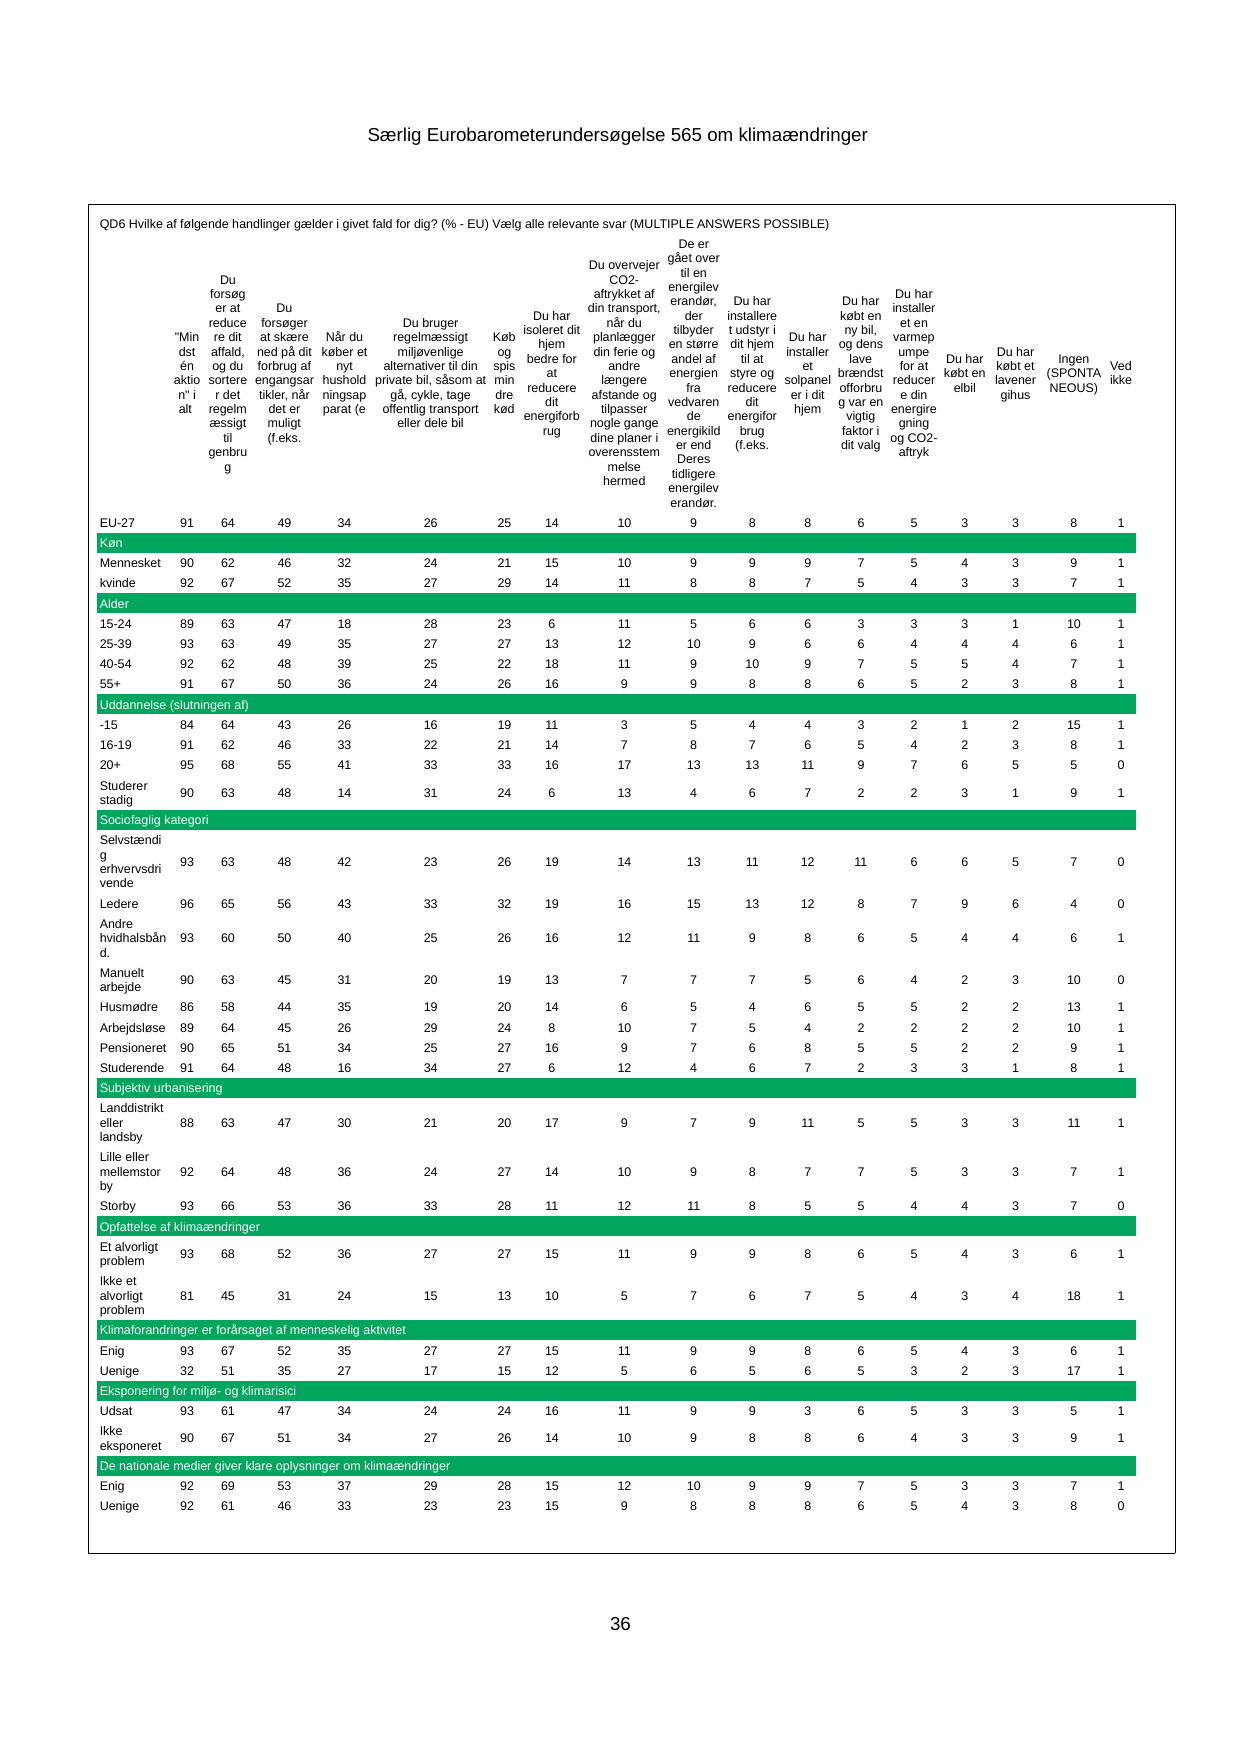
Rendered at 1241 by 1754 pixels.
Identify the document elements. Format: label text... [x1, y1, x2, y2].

table_cell 9 [781, 654, 834, 674]
table_cell 6 [781, 997, 834, 1017]
table_cell 37 [317, 1476, 371, 1496]
table_cell 7 [1042, 830, 1106, 893]
table_cell 15 [489, 1360, 519, 1381]
table_cell 4 [940, 634, 989, 654]
table_cell 93 [170, 1196, 204, 1216]
table_cell Du overvejer CO2-aftrykket af din transport, når du planlægger din ferie og andre længere afstande og tilpasser nogle gange dine planer i overensstemmelse hermed [585, 234, 664, 512]
table_cell 3 [940, 1147, 989, 1196]
table_cell 5 [781, 963, 834, 997]
table_cell 12 [781, 830, 834, 893]
table_cell 10 [585, 1147, 664, 1196]
table_cell 24 [371, 553, 489, 573]
table_cell Du har installeret en varmepumpe for at reducere din energiregning og CO2-aftryk [887, 234, 940, 512]
table_cell Andre hvidhalsbånd. [97, 914, 170, 962]
table_cell 5 [1042, 1401, 1106, 1421]
table_cell 1 [940, 715, 989, 735]
table_cell 9 [1042, 1038, 1106, 1058]
table_cell 5 [887, 1147, 940, 1196]
table_cell 7 [834, 1147, 887, 1196]
table_cell 11 [519, 715, 584, 735]
table_cell 9 [723, 914, 781, 962]
table_cell 27 [371, 573, 489, 593]
table_cell 6 [1042, 1340, 1106, 1360]
table_cell 0 [1106, 755, 1136, 775]
table_cell 4 [887, 963, 940, 997]
table_cell 91 [170, 513, 204, 533]
table_cell 86 [170, 997, 204, 1017]
table_cell 11 [585, 654, 664, 674]
table_cell 6 [940, 755, 989, 775]
table_cell 7 [781, 1058, 834, 1078]
table_cell 46 [251, 553, 317, 573]
table_cell 24 [317, 1271, 371, 1320]
table_cell 3 [989, 963, 1042, 997]
table_cell 92 [170, 1496, 204, 1516]
table_cell 8 [781, 1038, 834, 1058]
table_cell 3 [989, 1340, 1042, 1360]
table_cell Du har isoleret dit hjem bedre for at reducere dit energiforbrug [519, 234, 584, 512]
table_cell 4 [940, 1496, 989, 1516]
table_cell 93 [170, 634, 204, 654]
table_cell 35 [251, 1360, 317, 1381]
table_cell 7 [1042, 1196, 1106, 1216]
table_cell 5 [887, 1340, 940, 1360]
table_cell 33 [371, 1196, 489, 1216]
table_cell 15 [664, 893, 723, 913]
table_cell 12 [585, 634, 664, 654]
table_cell 5 [887, 1476, 940, 1496]
table_cell 0 [1106, 830, 1136, 893]
table_cell Pensioneret [97, 1038, 170, 1058]
table_cell 4 [989, 1271, 1042, 1320]
table_cell 91 [170, 1058, 204, 1078]
table_cell 1 [1106, 654, 1136, 674]
table_cell 36 [317, 1147, 371, 1196]
table_cell 2 [989, 1017, 1042, 1037]
table_cell 8 [781, 1340, 834, 1360]
table_cell 12 [585, 1058, 664, 1078]
table_cell 46 [251, 735, 317, 755]
table_cell Manuelt arbejde [97, 963, 170, 997]
table_cell 5 [723, 1360, 781, 1381]
table_cell De nationale medier giver klare oplysninger om klimaændringer [97, 1456, 1136, 1476]
table_cell 67 [204, 674, 251, 694]
table_cell Ved ikke [1106, 234, 1136, 512]
table_cell 47 [251, 614, 317, 634]
table_cell 51 [251, 1038, 317, 1058]
table_cell 20+ [97, 755, 170, 775]
table_cell 15 [519, 1476, 584, 1496]
table_cell 6 [834, 963, 887, 997]
table_cell 7 [781, 1271, 834, 1320]
table_cell 68 [204, 755, 251, 775]
table_cell 5 [1042, 755, 1106, 775]
table_cell 20 [489, 1098, 519, 1147]
table_cell 61 [204, 1496, 251, 1516]
table_cell 35 [317, 1340, 371, 1360]
table_cell 33 [371, 755, 489, 775]
table_cell 64 [204, 1017, 251, 1037]
table_cell 3 [989, 1196, 1042, 1216]
table_cell 36 [317, 1196, 371, 1216]
table_cell 3 [989, 553, 1042, 573]
table_cell 7 [664, 963, 723, 997]
table_cell 10 [664, 634, 723, 654]
table_cell 93 [170, 1340, 204, 1360]
table_cell 31 [317, 963, 371, 997]
table_cell 7 [723, 735, 781, 755]
table_cell 3 [781, 1401, 834, 1421]
table_cell 8 [1042, 674, 1106, 694]
table_cell 13 [664, 755, 723, 775]
table_cell 9 [664, 1236, 723, 1271]
table_cell 1 [1106, 1360, 1136, 1381]
table_cell 24 [371, 1401, 489, 1421]
table_cell Du har købt en elbil [940, 234, 989, 512]
table_cell 1 [1106, 1476, 1136, 1496]
table_cell 4 [940, 914, 989, 962]
table_cell 49 [251, 634, 317, 654]
table_cell 33 [371, 893, 489, 913]
table_cell Selvstændig erhvervsdrivende [97, 830, 170, 893]
table_cell 6 [834, 513, 887, 533]
table_cell Studerende [97, 1058, 170, 1078]
table_cell 1 [1106, 1271, 1136, 1320]
table_cell 5 [887, 1496, 940, 1516]
table_cell 21 [371, 1098, 489, 1147]
table_cell 6 [723, 1038, 781, 1058]
table_cell 48 [251, 1058, 317, 1078]
table_cell 1 [1106, 1340, 1136, 1360]
table_cell 66 [204, 1196, 251, 1216]
table_cell 18 [317, 614, 371, 634]
table_cell 5 [887, 914, 940, 962]
table_cell 3 [585, 715, 664, 735]
table_cell Udsat [97, 1401, 170, 1421]
table_cell 26 [489, 674, 519, 694]
table_cell 9 [664, 654, 723, 674]
table_cell 0 [1106, 1496, 1136, 1516]
table_cell Storby [97, 1196, 170, 1216]
table_cell 11 [834, 830, 887, 893]
table_cell Du har installeret udstyr i dit hjem til at styre og reducere dit energiforbrug (f.eks. [723, 234, 781, 512]
table_cell 7 [834, 654, 887, 674]
table_cell 4 [664, 1058, 723, 1078]
table_cell 7 [1042, 1476, 1106, 1496]
table_cell 8 [781, 674, 834, 694]
table_cell 7 [781, 1147, 834, 1196]
table_cell 62 [204, 735, 251, 755]
table_cell 9 [1042, 553, 1106, 573]
table_cell 1 [1106, 634, 1136, 654]
table_cell 5 [834, 735, 887, 755]
table_cell Uenige [97, 1496, 170, 1516]
table_cell 7 [664, 1038, 723, 1058]
table_cell 3 [940, 1421, 989, 1456]
table_cell 48 [251, 830, 317, 893]
table_cell 63 [204, 634, 251, 654]
table_cell 14 [519, 513, 584, 533]
table_cell 90 [170, 775, 204, 810]
table_cell 4 [887, 573, 940, 593]
table_cell 13 [519, 634, 584, 654]
table_cell 25-39 [97, 634, 170, 654]
table_cell 5 [887, 553, 940, 573]
table_cell 9 [723, 1098, 781, 1147]
table_cell 91 [170, 674, 204, 694]
table_cell 9 [1042, 1421, 1106, 1456]
table_cell 9 [585, 1098, 664, 1147]
table_cell 21 [489, 553, 519, 573]
table_cell 93 [170, 1236, 204, 1271]
table_cell 5 [887, 1038, 940, 1058]
table_cell 7 [834, 1476, 887, 1496]
table_cell 6 [781, 614, 834, 634]
table_cell 8 [664, 573, 723, 593]
table_cell 27 [317, 1360, 371, 1381]
table_cell 91 [170, 735, 204, 755]
table_cell Sociofaglig kategori [97, 810, 1136, 830]
table_cell 8 [781, 1496, 834, 1516]
table_cell 5 [664, 997, 723, 1017]
table_cell 16 [519, 1401, 584, 1421]
table_cell 0 [1106, 963, 1136, 997]
table_cell 15 [519, 1340, 584, 1360]
table_cell 27 [489, 634, 519, 654]
table_cell 2 [989, 1038, 1042, 1058]
table_cell Uddannelse (slutningen af) [97, 694, 1136, 714]
table_cell De er gået over til en energileverandør, der tilbyder en større andel af energien fra vedvarende energikilder end Deres tidligere energileverandør. [664, 234, 723, 512]
table_cell 10 [585, 1421, 664, 1456]
table_cell 9 [723, 1401, 781, 1421]
table_cell 8 [723, 1496, 781, 1516]
table_cell 3 [940, 1476, 989, 1496]
table_cell 11 [781, 755, 834, 775]
table_cell 44 [251, 997, 317, 1017]
table_cell 95 [170, 755, 204, 775]
table_cell 47 [251, 1401, 317, 1421]
table_cell 3 [989, 1401, 1042, 1421]
table_cell 25 [371, 654, 489, 674]
table_cell 2 [887, 775, 940, 810]
table_cell 4 [989, 654, 1042, 674]
table_cell Husmødre [97, 997, 170, 1017]
table_cell 22 [371, 735, 489, 755]
table_cell 55 [251, 755, 317, 775]
table_cell 1 [1106, 1038, 1136, 1058]
table_cell 6 [781, 735, 834, 755]
table_cell 27 [489, 1340, 519, 1360]
table_cell 34 [317, 513, 371, 533]
table_cell 45 [251, 1017, 317, 1037]
table_cell 9 [664, 1147, 723, 1196]
table_cell 4 [940, 1236, 989, 1271]
table_cell 48 [251, 1147, 317, 1196]
table_cell 51 [251, 1421, 317, 1456]
table_cell 29 [489, 573, 519, 593]
table_cell 9 [723, 634, 781, 654]
table_cell Du forsøger at skære ned på dit forbrug af engangsartikler, når det er muligt (f.eks. [251, 234, 317, 512]
table_cell 16 [371, 715, 489, 735]
table_cell Landdistrikt eller landsby [97, 1098, 170, 1147]
table_cell 16-19 [97, 735, 170, 755]
table_cell 34 [317, 1038, 371, 1058]
table_cell 10 [585, 513, 664, 533]
table_cell 6 [1042, 914, 1106, 962]
table_cell 9 [723, 1340, 781, 1360]
table_cell 3 [989, 1236, 1042, 1271]
table_cell 3 [989, 674, 1042, 694]
table_cell 6 [834, 1340, 887, 1360]
table_cell 58 [204, 997, 251, 1017]
table_cell 27 [489, 1147, 519, 1196]
table_cell 33 [489, 755, 519, 775]
table_cell 16 [317, 1058, 371, 1078]
table_cell 10 [723, 654, 781, 674]
table_cell 5 [940, 654, 989, 674]
table_cell 8 [1042, 735, 1106, 755]
table_cell 7 [585, 963, 664, 997]
table_cell 7 [887, 893, 940, 913]
table_cell 3 [887, 614, 940, 634]
table_cell 63 [204, 963, 251, 997]
table_cell 92 [170, 654, 204, 674]
table_cell 5 [887, 674, 940, 694]
table_cell 26 [317, 1017, 371, 1037]
table_cell "Mindst én aktion" i alt [170, 234, 204, 512]
table_cell 46 [251, 1496, 317, 1516]
table_cell 23 [371, 1496, 489, 1516]
table_cell 7 [781, 775, 834, 810]
table_cell 28 [489, 1196, 519, 1216]
table_cell 65 [204, 1038, 251, 1058]
table_cell 89 [170, 1017, 204, 1037]
table_cell 3 [940, 513, 989, 533]
table_cell 36 [317, 674, 371, 694]
table_cell 8 [1042, 513, 1106, 533]
table_cell 7 [887, 755, 940, 775]
table_cell 2 [940, 1038, 989, 1058]
table_cell 14 [317, 775, 371, 810]
table_cell 23 [371, 830, 489, 893]
table_cell 26 [489, 914, 519, 962]
table_cell 42 [317, 830, 371, 893]
table_cell 18 [1042, 1271, 1106, 1320]
table_cell Lille eller mellemstor by [97, 1147, 170, 1196]
table_cell 16 [519, 674, 584, 694]
table_cell 90 [170, 963, 204, 997]
table_cell 1 [1106, 1401, 1136, 1421]
table_cell 15 [371, 1271, 489, 1320]
table_cell 9 [781, 1476, 834, 1496]
table_cell 16 [519, 914, 584, 962]
table_cell 6 [1042, 634, 1106, 654]
table_cell 32 [317, 553, 371, 573]
table_cell 10 [664, 1476, 723, 1496]
table_cell 19 [519, 830, 584, 893]
table_cell 13 [723, 755, 781, 775]
table_cell 67 [204, 573, 251, 593]
table_cell 4 [887, 1421, 940, 1456]
table_cell 5 [834, 997, 887, 1017]
table_cell 6 [723, 614, 781, 634]
table_cell 6 [664, 1360, 723, 1381]
table_cell 10 [1042, 963, 1106, 997]
table_cell 14 [519, 1421, 584, 1456]
table_cell 9 [664, 1421, 723, 1456]
table_cell 63 [204, 614, 251, 634]
table_cell 9 [664, 513, 723, 533]
table_cell 14 [585, 830, 664, 893]
table_cell 11 [664, 1196, 723, 1216]
table_cell 1 [1106, 775, 1136, 810]
table_cell 26 [371, 513, 489, 533]
table_cell 45 [204, 1271, 251, 1320]
table_cell 90 [170, 553, 204, 573]
table_cell 15 [519, 1236, 584, 1271]
table_cell 3 [989, 1360, 1042, 1381]
table_cell 8 [723, 1196, 781, 1216]
table_cell 12 [585, 1196, 664, 1216]
table_cell 14 [519, 735, 584, 755]
table_cell 8 [781, 914, 834, 962]
table_cell 17 [585, 755, 664, 775]
table_cell 9 [1042, 775, 1106, 810]
table_cell 34 [317, 1401, 371, 1421]
table_cell 50 [251, 914, 317, 962]
table_cell 13 [489, 1271, 519, 1320]
table_cell 9 [585, 674, 664, 694]
table_cell 45 [251, 963, 317, 997]
table_cell Alder [97, 593, 1136, 613]
table_cell 20 [371, 963, 489, 997]
table_cell 3 [989, 1421, 1042, 1456]
table_cell 7 [664, 1098, 723, 1147]
table_cell 92 [170, 1476, 204, 1496]
table_cell 15-24 [97, 614, 170, 634]
table_cell 5 [834, 573, 887, 593]
table_cell 5 [887, 654, 940, 674]
table_cell 13 [664, 830, 723, 893]
table_cell Klimaforandringer er forårsaget af menneskelig aktivitet [97, 1320, 1136, 1340]
table_cell 62 [204, 553, 251, 573]
table_cell 5 [834, 1271, 887, 1320]
table_cell 6 [1042, 1236, 1106, 1271]
table_cell 2 [834, 1017, 887, 1037]
table_cell 11 [664, 914, 723, 962]
table_cell 3 [989, 1496, 1042, 1516]
table_cell 93 [170, 914, 204, 962]
table_cell Du forsøger at reducere dit affald, og du sorterer det regelmæssigt til genbrug [204, 234, 251, 512]
table_cell 1 [1106, 1236, 1136, 1271]
table_cell 24 [489, 1401, 519, 1421]
table_cell 14 [519, 997, 584, 1017]
table_cell Køb og spis mindre kød [489, 234, 519, 512]
table_cell 10 [1042, 614, 1106, 634]
table_cell 49 [251, 513, 317, 533]
table_cell 47 [251, 1098, 317, 1147]
table_cell 13 [723, 893, 781, 913]
table_cell 1 [1106, 513, 1136, 533]
table_cell 9 [585, 1038, 664, 1058]
table_cell 3 [989, 735, 1042, 755]
table_cell 4 [940, 553, 989, 573]
table_cell 4 [940, 1196, 989, 1216]
table_cell 6 [519, 1058, 584, 1078]
table_cell 67 [204, 1340, 251, 1360]
table_cell 4 [989, 634, 1042, 654]
table_cell 2 [940, 674, 989, 694]
table_cell 5 [834, 1038, 887, 1058]
table_cell 3 [989, 1147, 1042, 1196]
table_cell 8 [781, 513, 834, 533]
table_cell 6 [585, 997, 664, 1017]
table_cell 2 [989, 997, 1042, 1017]
table_cell 4 [989, 914, 1042, 962]
table_cell 9 [664, 1401, 723, 1421]
table_cell 55+ [97, 674, 170, 694]
table_cell 6 [834, 1236, 887, 1271]
table_cell 8 [723, 674, 781, 694]
table_cell 20 [489, 997, 519, 1017]
table_cell 1 [1106, 997, 1136, 1017]
table_cell 27 [371, 1340, 489, 1360]
table_cell 11 [585, 573, 664, 593]
table_cell 8 [1042, 1058, 1106, 1078]
table_cell 5 [723, 1017, 781, 1037]
table_cell 5 [887, 1236, 940, 1271]
table_cell 56 [251, 893, 317, 913]
table_cell 11 [781, 1098, 834, 1147]
table_cell 10 [519, 1271, 584, 1320]
table_cell 7 [781, 573, 834, 593]
table_cell 24 [371, 1147, 489, 1196]
table_cell Du har installeret solpaneler i dit hjem [781, 234, 834, 512]
table_cell 1 [1106, 1421, 1136, 1456]
table_cell 1 [1106, 573, 1136, 593]
table_cell 52 [251, 1236, 317, 1271]
table_cell 2 [940, 963, 989, 997]
table_cell 7 [1042, 1147, 1106, 1196]
table_cell 18 [519, 654, 584, 674]
table_cell 29 [371, 1017, 489, 1037]
table_cell 8 [834, 893, 887, 913]
table_cell 16 [519, 755, 584, 775]
table_cell 4 [781, 715, 834, 735]
table_cell [97, 234, 170, 512]
table_cell 6 [834, 914, 887, 962]
table_cell 69 [204, 1476, 251, 1496]
table_cell 36 [317, 1236, 371, 1271]
table_cell 11 [723, 830, 781, 893]
table_cell 5 [834, 1360, 887, 1381]
table_cell Ingen (SPONTANEOUS) [1042, 234, 1106, 512]
table_cell 8 [723, 1421, 781, 1456]
table_cell 64 [204, 1058, 251, 1078]
table_cell 27 [489, 1038, 519, 1058]
table_cell 4 [887, 1196, 940, 1216]
table_cell Opfattelse af klimaændringer [97, 1216, 1136, 1236]
table_cell 6 [723, 1271, 781, 1320]
table_cell 34 [317, 1421, 371, 1456]
table_cell 9 [664, 1340, 723, 1360]
table_cell 4 [664, 775, 723, 810]
table_cell 2 [989, 715, 1042, 735]
table_cell 93 [170, 830, 204, 893]
table_cell 11 [1042, 1098, 1106, 1147]
table_cell 4 [940, 1340, 989, 1360]
table_cell 93 [170, 1401, 204, 1421]
table_cell 3 [834, 715, 887, 735]
table_cell Du bruger regelmæssigt miljøvenlige alternativer til din private bil, såsom at gå, cykle, tage offentlig transport eller dele bil [371, 234, 489, 512]
table_cell 5 [989, 755, 1042, 775]
table_cell 25 [371, 1038, 489, 1058]
table_cell 3 [940, 775, 989, 810]
table_cell 61 [204, 1401, 251, 1421]
table_cell Du har købt et lavenergihus [989, 234, 1042, 512]
table_cell 52 [251, 1340, 317, 1360]
table_cell Et alvorligt problem [97, 1236, 170, 1271]
table_cell Studerer stadig [97, 775, 170, 810]
table_cell Arbejdsløse [97, 1017, 170, 1037]
table_cell 34 [371, 1058, 489, 1078]
table_cell 11 [585, 1236, 664, 1271]
table_cell 13 [1042, 997, 1106, 1017]
table_cell 63 [204, 830, 251, 893]
table_cell 3 [989, 1476, 1042, 1496]
table_cell 64 [204, 1147, 251, 1196]
table_cell 6 [723, 1058, 781, 1078]
table_cell 3 [887, 1360, 940, 1381]
table_cell 64 [204, 715, 251, 735]
table_cell 9 [723, 1236, 781, 1271]
table_cell 6 [834, 1496, 887, 1516]
table_cell 51 [204, 1360, 251, 1381]
table_cell 2 [834, 775, 887, 810]
table_cell 4 [1042, 893, 1106, 913]
table_cell 31 [251, 1271, 317, 1320]
table_cell 3 [989, 1098, 1042, 1147]
table_cell 24 [489, 775, 519, 810]
table_cell 12 [781, 893, 834, 913]
table_cell 7 [1042, 573, 1106, 593]
table_cell Subjektiv urbanisering [97, 1078, 1136, 1098]
table_cell 48 [251, 654, 317, 674]
table_cell 8 [723, 573, 781, 593]
table_cell 32 [489, 893, 519, 913]
table_cell 9 [834, 755, 887, 775]
table_cell 0 [1106, 893, 1136, 913]
table_cell 11 [585, 1401, 664, 1421]
table_cell 27 [371, 634, 489, 654]
table_cell 3 [940, 1098, 989, 1147]
table_cell 9 [940, 893, 989, 913]
table_cell 84 [170, 715, 204, 735]
table_cell 4 [781, 1017, 834, 1037]
table_cell 33 [317, 735, 371, 755]
table_cell -15 [97, 715, 170, 735]
table_cell 1 [1106, 1147, 1136, 1196]
table_cell 35 [317, 634, 371, 654]
table_cell 9 [664, 553, 723, 573]
table_cell 7 [723, 963, 781, 997]
table_cell Enig [97, 1476, 170, 1496]
table_cell 1 [1106, 553, 1136, 573]
table_cell 32 [170, 1360, 204, 1381]
table_cell 40 [317, 914, 371, 962]
table_cell 31 [371, 775, 489, 810]
table_cell 43 [317, 893, 371, 913]
table_cell 4 [887, 634, 940, 654]
table_cell 92 [170, 573, 204, 593]
table_cell 5 [664, 715, 723, 735]
table_cell 13 [519, 963, 584, 997]
table_cell 6 [834, 1401, 887, 1421]
table_cell 26 [317, 715, 371, 735]
table_cell 2 [940, 735, 989, 755]
table_cell 7 [834, 553, 887, 573]
table_cell 60 [204, 914, 251, 962]
table_cell 12 [519, 1360, 584, 1381]
table_cell 6 [519, 775, 584, 810]
table_cell 1 [1106, 1017, 1136, 1037]
table_cell 21 [489, 735, 519, 755]
table_cell 64 [204, 513, 251, 533]
table_cell 5 [887, 997, 940, 1017]
table_cell 8 [781, 1236, 834, 1271]
table_cell 90 [170, 1421, 204, 1456]
table_cell 2 [940, 1360, 989, 1381]
table_header QD6 Hvilke af følgende handlinger gælder i givet fald for dig? (% - EU) Vælg alle relevante svar (MULTIPLE ANSWERS POSSIBLE) [97, 213, 1136, 233]
table_cell 2 [887, 715, 940, 735]
table_cell 25 [371, 914, 489, 962]
table_cell 50 [251, 674, 317, 694]
table_cell 40-54 [97, 654, 170, 674]
table_cell 2 [940, 997, 989, 1017]
table_cell 62 [204, 654, 251, 674]
table_cell 9 [723, 1476, 781, 1496]
table_cell 81 [170, 1271, 204, 1320]
table_cell 5 [989, 830, 1042, 893]
table_cell 19 [371, 997, 489, 1017]
table_cell 3 [940, 573, 989, 593]
table_cell 11 [585, 614, 664, 634]
table_cell 13 [585, 775, 664, 810]
table_cell 27 [371, 1421, 489, 1456]
table_cell 5 [887, 1098, 940, 1147]
table_cell 10 [1042, 1017, 1106, 1037]
table_cell 7 [1042, 654, 1106, 674]
table_cell 26 [489, 830, 519, 893]
table_cell 1 [1106, 1058, 1136, 1078]
table_cell 3 [834, 614, 887, 634]
table_cell 3 [940, 1401, 989, 1421]
table_cell 8 [519, 1017, 584, 1037]
table_cell 3 [887, 1058, 940, 1078]
table_cell 4 [723, 997, 781, 1017]
table_cell 8 [664, 735, 723, 755]
table_cell 6 [519, 614, 584, 634]
table_cell 5 [781, 1196, 834, 1216]
table_cell 6 [781, 634, 834, 654]
table_cell 24 [489, 1017, 519, 1037]
table_cell 35 [317, 997, 371, 1017]
table_cell 7 [585, 735, 664, 755]
table_cell 7 [664, 1271, 723, 1320]
table_cell 17 [371, 1360, 489, 1381]
table_cell 5 [585, 1360, 664, 1381]
table_cell 5 [887, 1401, 940, 1421]
table_cell 65 [204, 893, 251, 913]
table_cell 3 [940, 1271, 989, 1320]
table_cell 9 [664, 674, 723, 694]
table_cell 5 [887, 513, 940, 533]
table_cell 12 [585, 1476, 664, 1496]
table_cell 6 [781, 1360, 834, 1381]
table_cell 24 [371, 674, 489, 694]
table_cell Når du køber et nyt husholdningsapparat (e [317, 234, 371, 512]
table_cell 14 [519, 1147, 584, 1196]
table_cell 10 [585, 553, 664, 573]
table_cell 5 [585, 1271, 664, 1320]
table_cell 89 [170, 614, 204, 634]
table_cell 23 [489, 1496, 519, 1516]
table_cell 3 [940, 614, 989, 634]
table_cell 53 [251, 1196, 317, 1216]
table_cell Ledere [97, 893, 170, 913]
table_cell 12 [585, 914, 664, 962]
table_cell 68 [204, 1236, 251, 1271]
table_cell Uenige [97, 1360, 170, 1381]
table_cell 16 [585, 893, 664, 913]
table_cell 3 [989, 573, 1042, 593]
table_cell 6 [887, 830, 940, 893]
table_cell 5 [664, 614, 723, 634]
table_cell 1 [989, 614, 1042, 634]
table_cell 27 [371, 1236, 489, 1271]
table_cell Ikke et alvorligt problem [97, 1271, 170, 1320]
table_cell 22 [489, 654, 519, 674]
table_cell 7 [664, 1017, 723, 1037]
table_cell 28 [371, 614, 489, 634]
table_cell 27 [489, 1058, 519, 1078]
table_cell 2 [887, 1017, 940, 1037]
table_cell Mennesket [97, 553, 170, 573]
table_cell 14 [519, 573, 584, 593]
table_cell 52 [251, 573, 317, 593]
table_cell 4 [723, 715, 781, 735]
table_cell 0 [1106, 1196, 1136, 1216]
table_cell 6 [834, 634, 887, 654]
table_cell 6 [940, 830, 989, 893]
table_cell 1 [989, 775, 1042, 810]
table_cell 2 [834, 1058, 887, 1078]
table_cell 5 [834, 1196, 887, 1216]
table_cell 15 [1042, 715, 1106, 735]
table_cell 8 [664, 1496, 723, 1516]
table_cell 15 [519, 1496, 584, 1516]
table_cell Du har købt en ny bil, og dens lave brændstofforbrug var en vigtig faktor i dit valg [834, 234, 887, 512]
table_cell 9 [585, 1496, 664, 1516]
table_cell 25 [489, 513, 519, 533]
table_cell 35 [317, 573, 371, 593]
table_cell 11 [519, 1196, 584, 1216]
table_cell 8 [723, 513, 781, 533]
table_cell 1 [1106, 1098, 1136, 1147]
table_cell Enig [97, 1340, 170, 1360]
table_cell 6 [989, 893, 1042, 913]
table_cell 2 [940, 1017, 989, 1037]
table_cell 17 [1042, 1360, 1106, 1381]
table_cell 92 [170, 1147, 204, 1196]
table_cell EU-27 [97, 513, 170, 533]
table_cell 96 [170, 893, 204, 913]
table_cell 67 [204, 1421, 251, 1456]
table_cell kvinde [97, 573, 170, 593]
table_cell 3 [989, 513, 1042, 533]
table_cell 41 [317, 755, 371, 775]
table_cell 29 [371, 1476, 489, 1496]
table_cell 5 [834, 1098, 887, 1147]
table_cell 53 [251, 1476, 317, 1496]
table_cell 19 [489, 715, 519, 735]
table_cell 10 [585, 1017, 664, 1037]
table_cell 1 [1106, 614, 1136, 634]
table_cell 19 [519, 893, 584, 913]
table_cell 9 [781, 553, 834, 573]
table_cell 43 [251, 715, 317, 735]
table_cell 1 [989, 1058, 1042, 1078]
table_cell Ikke eksponeret [97, 1421, 170, 1456]
table_cell 23 [489, 614, 519, 634]
table_cell 8 [781, 1421, 834, 1456]
table_cell 1 [1106, 914, 1136, 962]
table_cell 3 [940, 1058, 989, 1078]
table_cell 8 [723, 1147, 781, 1196]
table_cell 1 [1106, 735, 1136, 755]
table_cell 9 [723, 553, 781, 573]
table_cell 17 [519, 1098, 584, 1147]
table_cell 48 [251, 775, 317, 810]
table_cell 26 [489, 1421, 519, 1456]
table_cell Køn [97, 533, 1136, 553]
table_cell 63 [204, 1098, 251, 1147]
table_cell 15 [519, 553, 584, 573]
table_cell 28 [489, 1476, 519, 1496]
table_cell 27 [489, 1236, 519, 1271]
table_cell 90 [170, 1038, 204, 1058]
table_cell 1 [1106, 715, 1136, 735]
table_cell 1 [1106, 674, 1136, 694]
table_cell 8 [1042, 1496, 1106, 1516]
table_cell 63 [204, 775, 251, 810]
table_cell 16 [519, 1038, 584, 1058]
table_cell 30 [317, 1098, 371, 1147]
table_cell 6 [834, 1421, 887, 1456]
table_cell 33 [317, 1496, 371, 1516]
table_cell 4 [887, 1271, 940, 1320]
table_cell 39 [317, 654, 371, 674]
table_cell 11 [585, 1340, 664, 1360]
table_cell 6 [723, 775, 781, 810]
table_cell 6 [834, 674, 887, 694]
table_cell 19 [489, 963, 519, 997]
table_cell 4 [887, 735, 940, 755]
table_cell 88 [170, 1098, 204, 1147]
table_cell Eksponering for miljø- og klimarisici [97, 1381, 1136, 1401]
